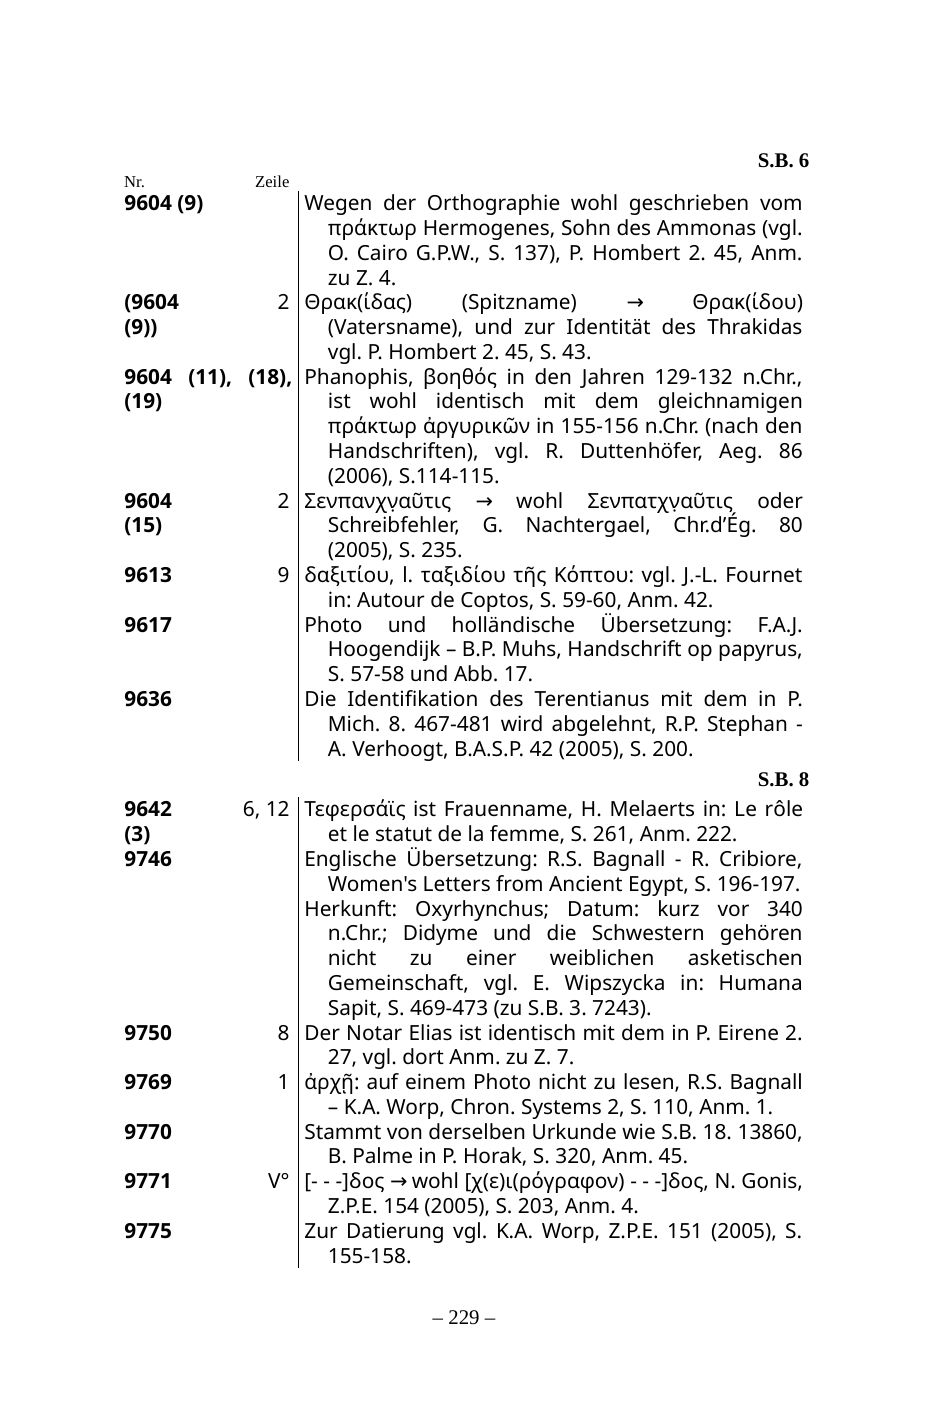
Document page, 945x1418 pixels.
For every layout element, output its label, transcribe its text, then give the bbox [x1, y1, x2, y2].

table_cell 9771 [118, 1169, 207, 1218]
table_cell Stammt von derselben Urkunde wie S.B. 18. 13860, B. Palme in P. Horak, S. 320, Anm. 45. [299, 1119, 809, 1169]
table_cell 9636 [118, 687, 298, 761]
table_cell 9775 [118, 1219, 298, 1268]
table_cell Die Identifikation des Terentianus mit dem in P. Mich. 8. 467-481 wird abgelehnt, R.P. Stephan - A. Verhoogt, B.A.S.P. 42 (2005), S. 200. [299, 687, 809, 761]
table_cell Phanophis, βοηθός in den Jahren 129-132 n.Chr., ist wohl identisch mit dem gleichnamigen πράκτωρ ἀργυρικῶν in 155-156 n.Chr. (nach den Handschriften), vgl. R. Duttenhöfer, Aeg. 86 (2006), S.114-115. [299, 364, 809, 488]
subtitle S.B. 8 [118, 767, 809, 791]
table_cell 9769 [118, 1070, 207, 1119]
table_cell 2 [207, 488, 298, 563]
table_cell 1 [207, 1070, 298, 1119]
table_cell (9604 (9)) [118, 290, 207, 364]
table_cell 9604 (15) [118, 488, 207, 563]
table_cell 9604 (9) [118, 191, 298, 290]
table_cell 9613 [118, 563, 207, 612]
table_cell δαξιτίου, l. ταξιδίου τῆς Κόπτου: vgl. J.-L. Fournet in: Autour de Coptos, S. 59-60, Anm. 42. [299, 563, 809, 612]
table_cell Wegen der Orthographie wohl geschrieben vom πράκτωρ Hermogenes, Sohn des Ammonas (vgl. O. Cairo G.P.W., S. 137), P. Hombert 2. 45, Anm. zu Z. 4. [299, 191, 809, 290]
table_cell 9770 [118, 1119, 298, 1169]
table_cell Σενπανχν̣αῦτις → wohl Σενπατχν̣αῦτις oder Schreibfehler, G. Nachtergael, Chr.d’Ég. 80 (2005), S. 235. [299, 488, 809, 563]
table_header 6, 12 [207, 797, 298, 847]
table_cell Photo und holländische Übersetzung: F.A.J. Hoogendijk – B.P. Muhs, Handschrift op papyrus, S. 57-58 und Abb. 17. [299, 612, 809, 687]
table_cell Herkunft: Oxyrhynchus; Datum: kurz vor 340 n.Chr.; Didyme und die Schwestern gehören nicht zu einer weiblichen asketischen Gemeinschaft, vgl. E. Wipszycka in: Humana Sapit, S. 469-473 (zu S.B. 3. 7243). [299, 896, 809, 1020]
table_cell 8 [207, 1020, 298, 1070]
table_cell 9746 [118, 847, 298, 896]
table_cell V° [207, 1169, 298, 1218]
table_cell Θρακ(ίδας) (Spitzname) → Θρακ(ίδου) (Vatersname), und zur Identität des Thrakidas vgl. P. Hombert 2. 45, S. 43. [299, 290, 809, 364]
table_header 9642 (3) [118, 797, 207, 847]
table_cell Der Notar Elias ist identisch mit dem in P. Eirene 2. 27, vgl. dort Anm. zu Z. 7. [299, 1020, 809, 1070]
table_header Τεφερσάϊς ist Frauenname, H. Melaerts in: Le rôle et le statut de la femme, S. 261, Anm. 222. [299, 797, 809, 847]
table_cell Zur Datierung vgl. K.A. Worp, Z.P.E. 151 (2005), S. 155-158. [299, 1219, 809, 1268]
table_cell 9617 [118, 612, 298, 687]
table_cell 9 [207, 563, 298, 612]
table_cell 9750 [118, 1020, 207, 1070]
table_cell ἀρχῇ: auf einem Photo nicht zu lesen, R.S. Bagnall – K.A. Worp, Chron. Systems 2, S. 110, Anm. 1. [299, 1070, 809, 1119]
table_cell [- - -]δος → wohl [χ(ε)ι(ρόγραφον) - - -]δος, N. Gonis, Z.P.E. 154 (2005), S. 203, Anm. 4. [299, 1169, 809, 1218]
table_cell Englische Übersetzung: R.S. Bagnall - R. Cribiore, Women's Letters from Ancient Egypt, S. 196-197. [299, 847, 809, 896]
table_cell [118, 896, 298, 1020]
table_cell 9604 (11), (18), (19) [118, 364, 298, 488]
table_cell 2 [207, 290, 298, 364]
